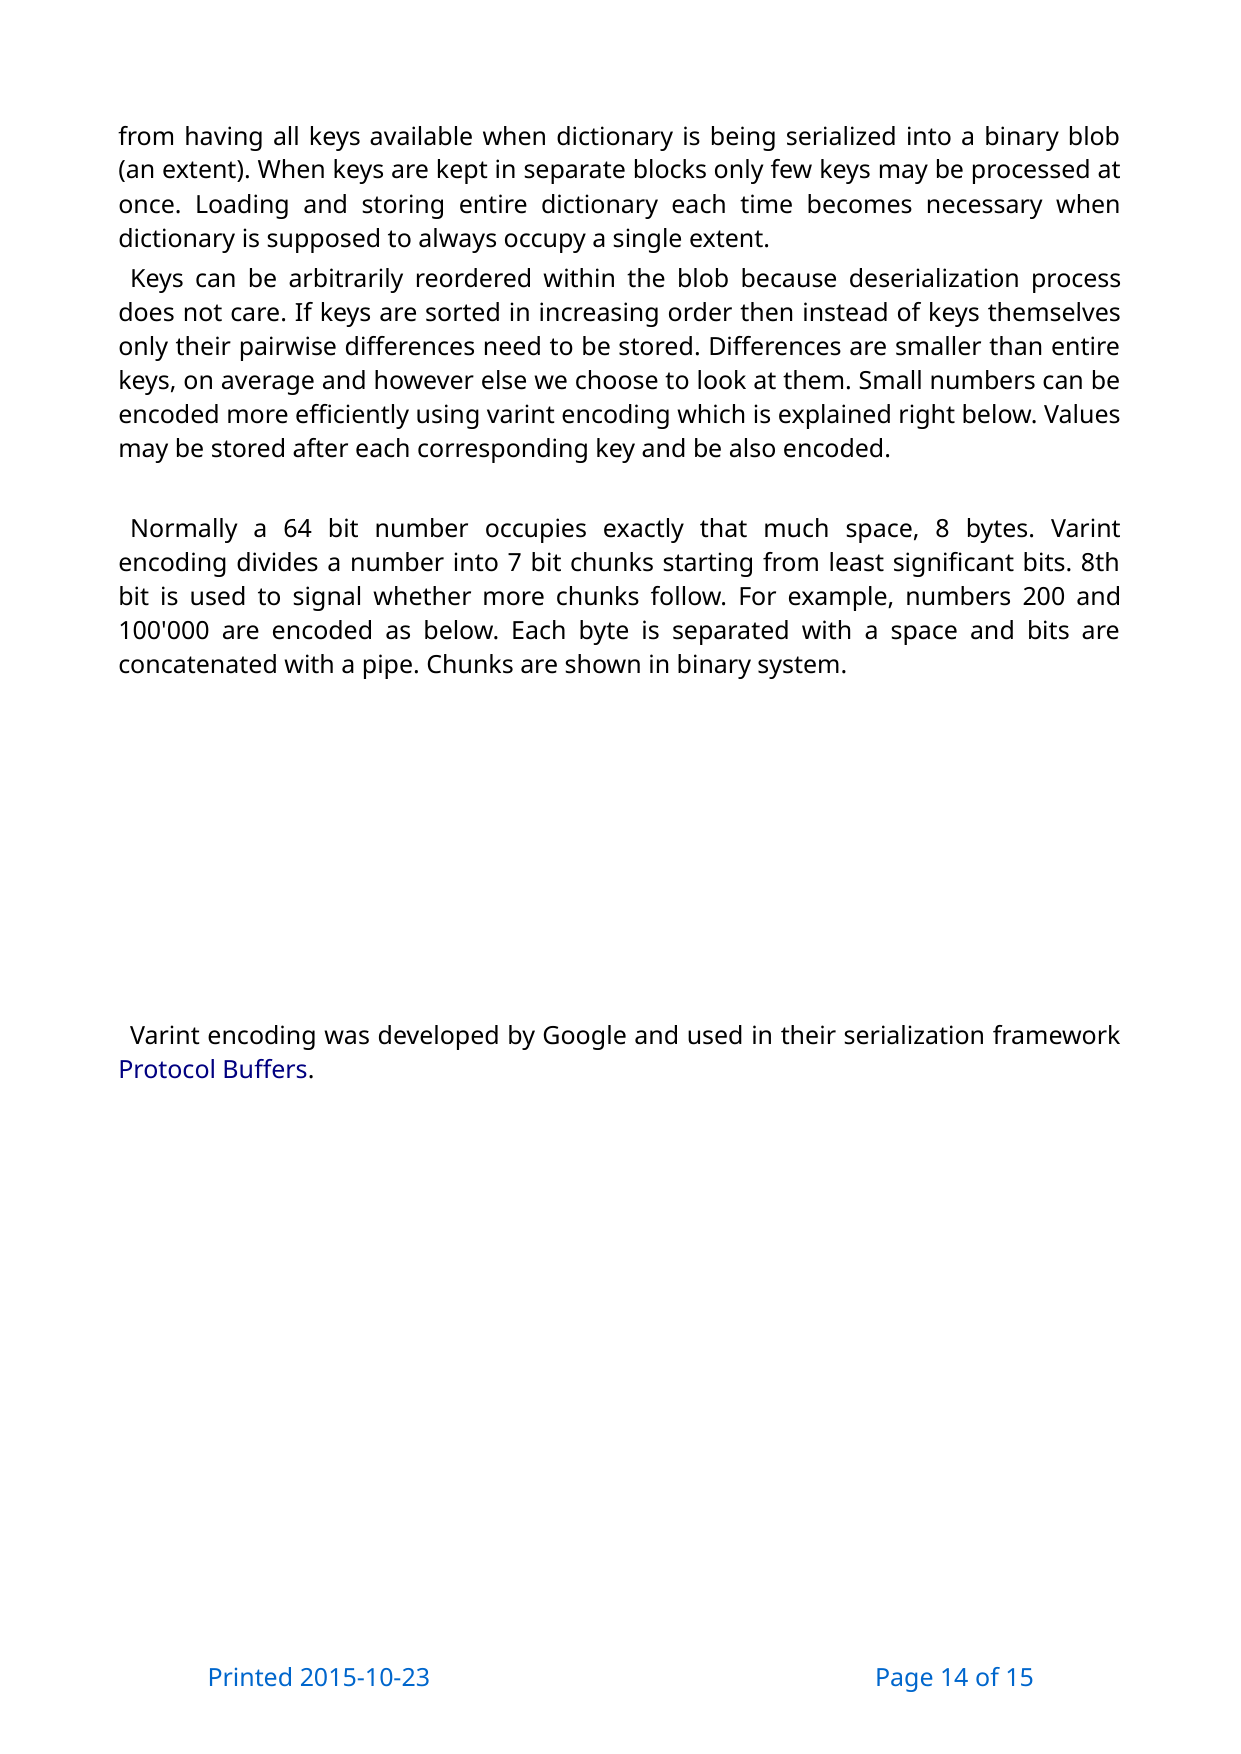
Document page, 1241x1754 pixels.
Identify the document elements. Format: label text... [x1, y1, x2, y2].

text from having all keys available when dictionary is being serialized into a binary blob (an extent). When keys are kept in separate blocks only few keys may be processed at once. Loading and storing entire dictionary each time becomes necessary when dictionary is supposed to always occupy a single extent. [118, 118, 1122, 254]
text Normally a 64 bit number occupies exactly that much space, 8 bytes. Varint encoding divides a number into 7 bit chunks starting from least significant bits. 8th bit is used to signal whether more chunks follow. For example, numbers 200 and 100'000 are encoded as below. Each byte is separated with a space and bits are concatenated with a pipe. Chunks are shown in binary system. [118, 511, 1122, 681]
text Varint encoding was developed by Google and used in their serialization framework Protocol Buffers. [118, 1017, 1122, 1086]
text Keys can be arbitrarily reordered within the blob because deserialization process does not care. If keys are sorted in increasing order then instead of keys themselves only their pairwise differences need to be stored. Differences are smaller than entire keys, on average and however else we choose to look at them. Small numbers can be encoded more efficiently using varint encoding which is explained right below. Values may be stored after each corresponding key and be also encoded. [118, 260, 1122, 465]
